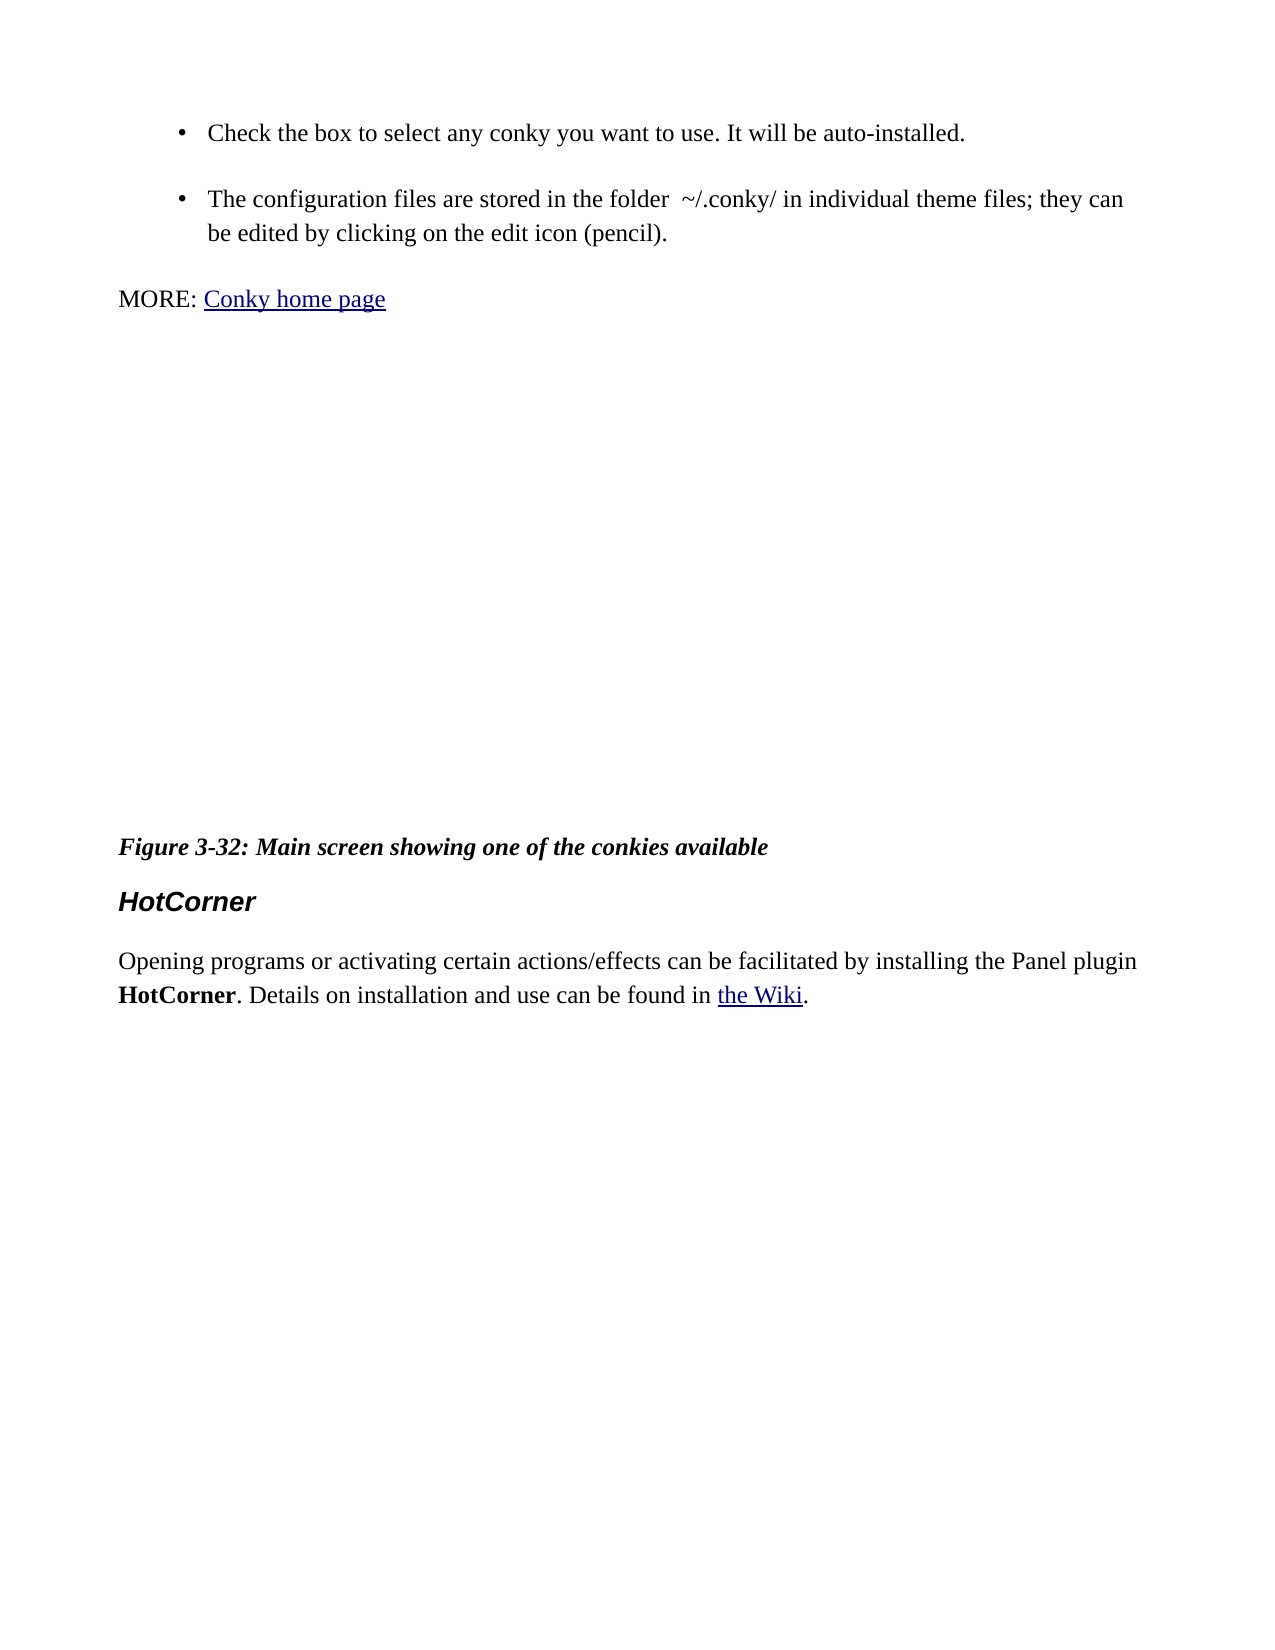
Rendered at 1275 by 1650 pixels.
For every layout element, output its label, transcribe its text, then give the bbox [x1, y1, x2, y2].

text Opening programs or activating certain actions/effects can be facilitated by installing the Panel plugin HotCorner. Details on installation and use can be found in the Wiki. [118, 946, 1157, 1009]
list Check the box to select any conky you want to use. It will be auto-installed. [178, 118, 1141, 147]
list The configuration files are stored in the folder ~/.conky/ in individual theme files; they can be edited by clicking on the edit icon (pencil). [178, 184, 1141, 247]
text MORE: Conky home page [118, 284, 1142, 313]
subtitle HotCorner [118, 886, 1157, 918]
text Figure 3-32: Main screen showing one of the conkies available [118, 832, 1157, 861]
